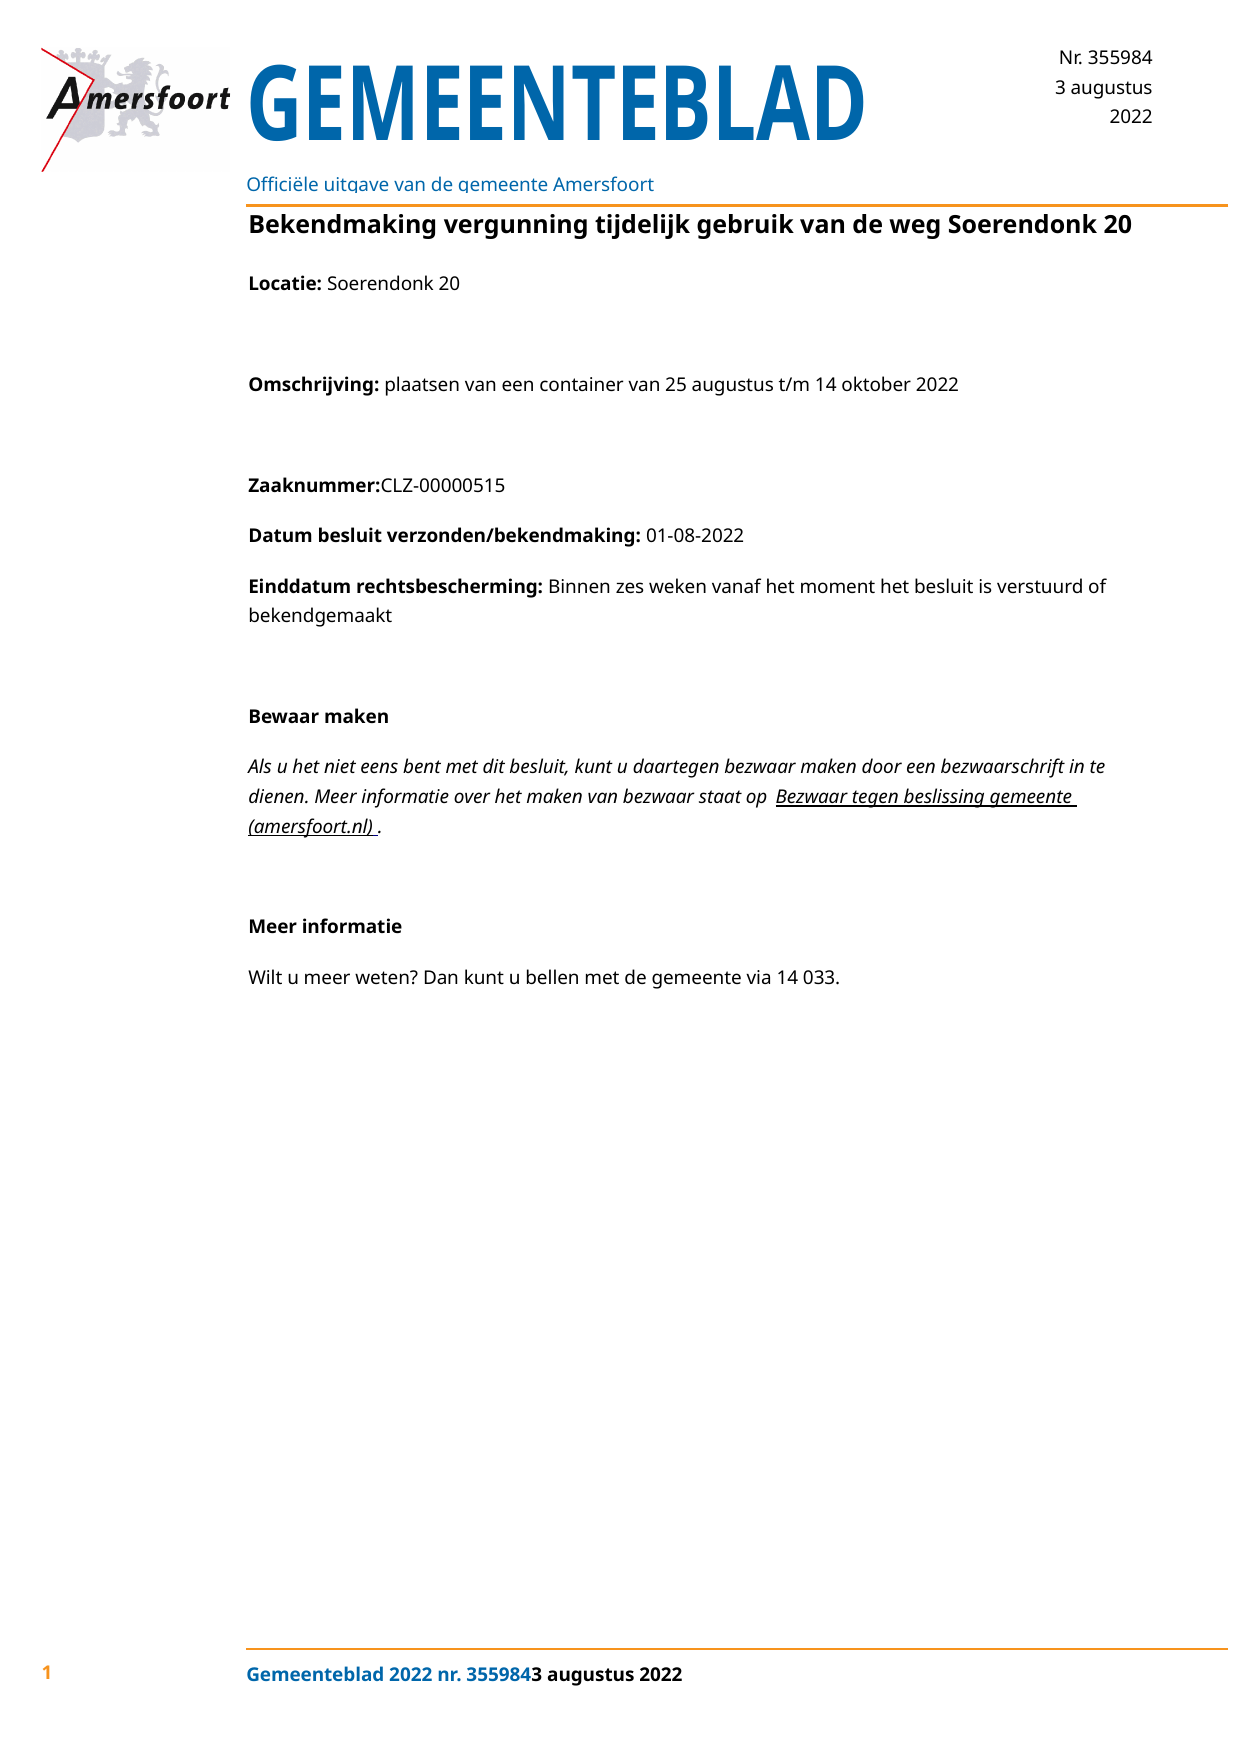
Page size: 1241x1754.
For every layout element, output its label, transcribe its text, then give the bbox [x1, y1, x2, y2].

text Einddatum rechtsbescherming: Binnen zes weken vanaf het moment het besluit is verstuurd of bekendgemaakt [248, 573, 1152, 628]
text Als u het niet eens bent met dit besluit, kunt u daartegen bezwaar maken door een bezwaarschrift in te dienen. Meer informatie over het maken van bezwaar staat op Bezwaar tegen beslissing gemeente (amersfoort.nl) . [248, 754, 1152, 838]
text Meer informatie [248, 914, 1152, 939]
text Datum besluit verzonden/bekendmaking: 01-08-2022 [248, 522, 1152, 548]
picture [41, 47, 231, 172]
text Zaaknummer:CLZ-00000515 [248, 472, 1152, 498]
text Wilt u meer weten? Dan kunt u bellen met de gemeente via 14 033. [248, 964, 1152, 990]
text Locatie: Soerendonk 20 [248, 270, 1152, 296]
text Bekendmaking vergunning tijdelijk gebruik van de weg Soerendonk 20 [248, 207, 1152, 241]
text Omschrijving: plaatsen van een container van 25 augustus t/m 14 oktober 2022 [248, 371, 1152, 397]
text Bewaar maken [248, 703, 1152, 729]
